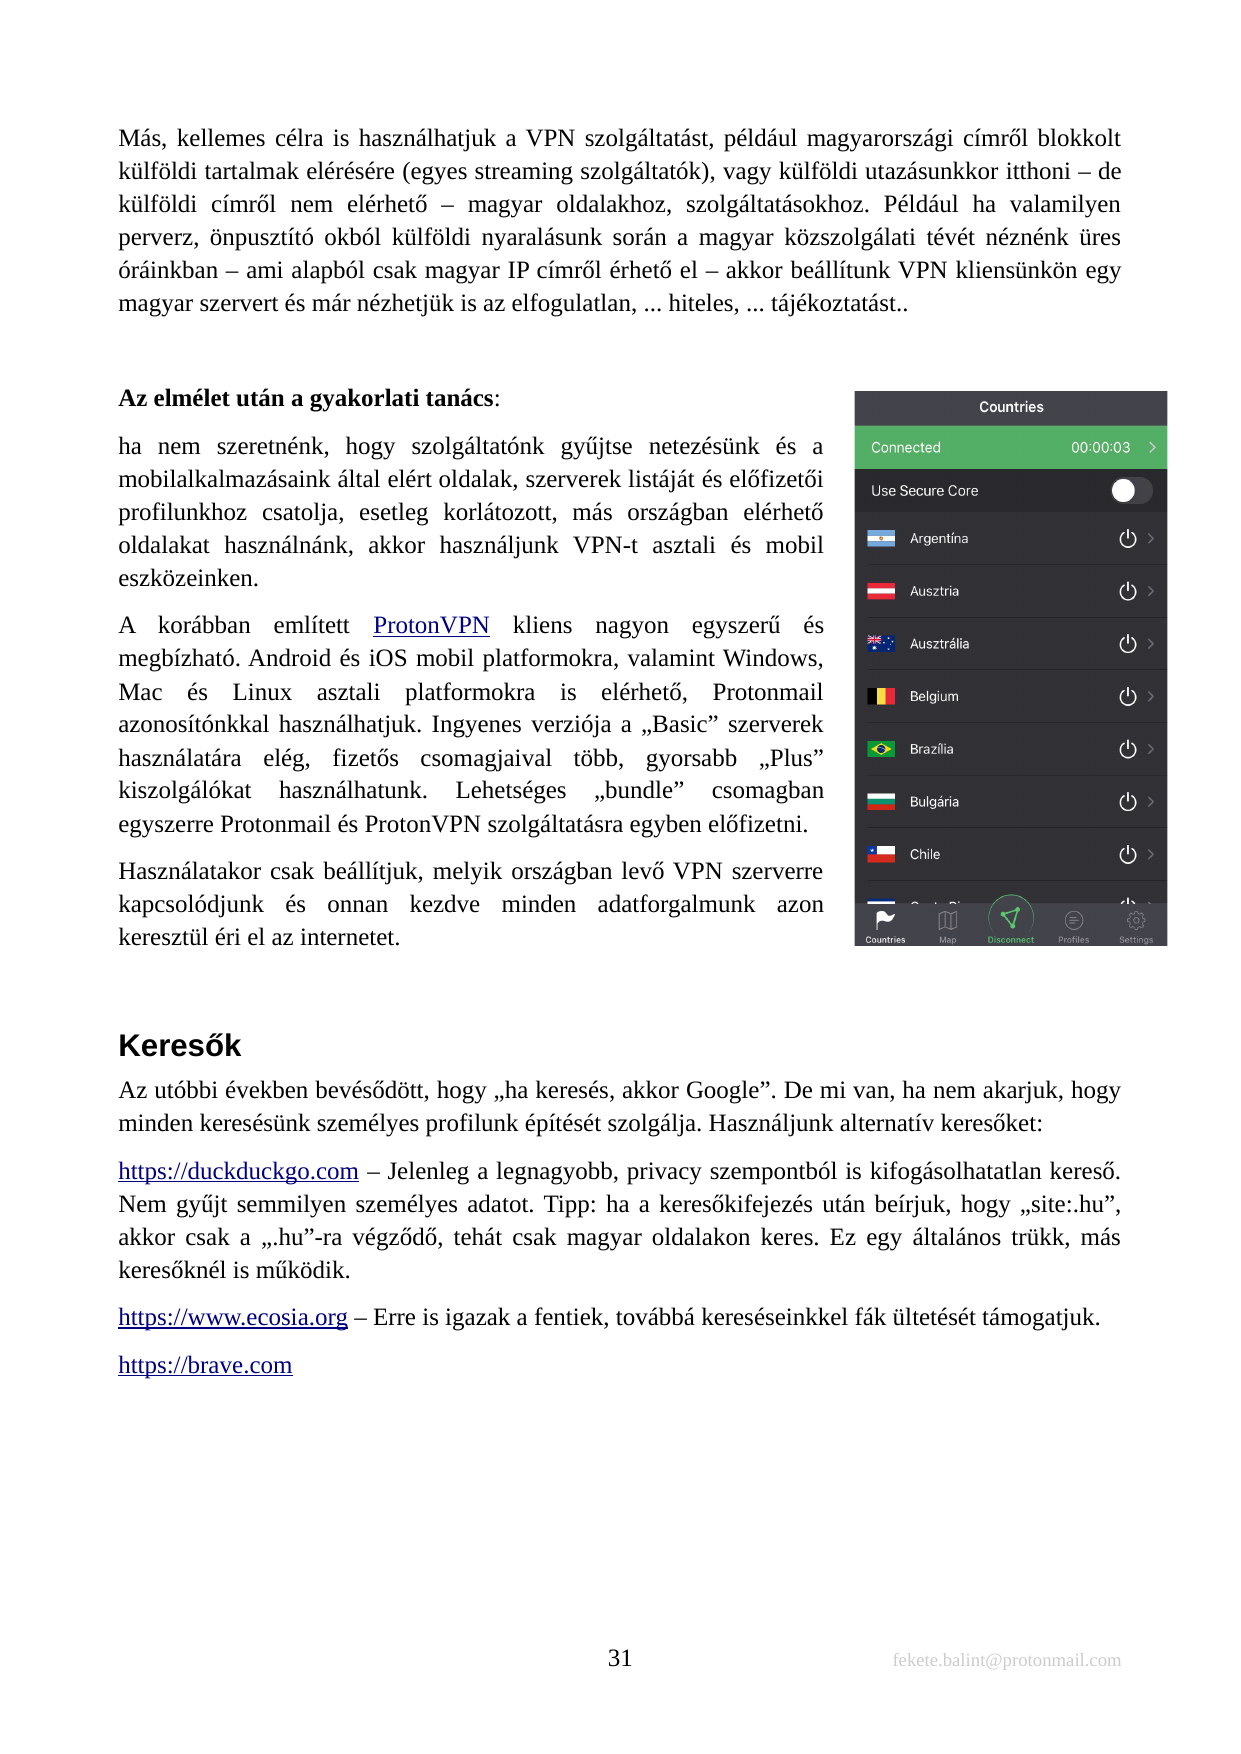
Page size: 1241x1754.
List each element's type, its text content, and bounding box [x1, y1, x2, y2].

picture [854, 391, 1168, 946]
text Az utóbbi években bevésődött, hogy „ha keresés, akkor Google”. De mi van, ha nem akarjuk, hogy minden keresésünk személyes profilunk építését szolgálja. Használjunk alternatív keresőket: [118, 1075, 1122, 1137]
text Az elmélet után a gyakorlati tanács: [118, 383, 1122, 946]
text https://brave.com [118, 1350, 1122, 1379]
text https://www.ecosia.org – Erre is igazak a fentiek, továbbá kereséseinkkel fák ültetését támogatjuk. [118, 1302, 1122, 1331]
text [1168, 391, 1197, 946]
subtitle Keresők [118, 991, 1122, 1063]
text ha nem szeretnénk, hogy szolgáltatónk gyűjtse netezésünk és a mobilalkalmazásaink által elért oldalak, szerverek listáját és előfizetői profilunkhoz csatolja, esetleg korlátozott, más országban elérhető oldalakat használnánk, akkor használjunk VPN-t asztali és mobil eszközeinken. [118, 431, 824, 592]
text https://duckduckgo.com – Jelenleg a legnagyobb, privacy szempontból is kifogásolhatatlan kereső. Nem gyűjt semmilyen személyes adatot. Tipp: ha a keresőkifejezés után beírjuk, hogy „site:.hu”, akkor csak a „.hu”-ra végződő, tehát csak magyar oldalakon keres. Ez egy általános trükk, más keresőknél is működik. [118, 1156, 1122, 1283]
text Használatakor csak beállítjuk, melyik országban levő VPN szerverre kapcsolódjunk és onnan kezdve minden adatforgalmunk azon keresztül éri el az internetet. [118, 856, 1122, 951]
text A korábban említett ProtonVPN kliens nagyon egyszerű és megbízható. Android és iOS mobil platformokra, valamint Windows, Mac és Linux asztali platformokra is elérhető, Protonmail azonosítónkkal használhatjuk. Ingyenes verziója a „Basic” szerverek használatára elég, fizetős csomagjaival több, gyorsabb „Plus” kiszolgálókat használhatunk. Lehetséges „bundle” csomagban egyszerre Protonmail és ProtonVPN szolgáltatásra egyben előfizetni. [118, 611, 824, 837]
text Más, kellemes célra is használhatjuk a VPN szolgáltatást, például magyarországi címről blokkolt külföldi tartalmak elérésére (egyes streaming szolgáltatók), vagy külföldi utazásunkkor itthoni – de külföldi címről nem elérhető – magyar oldalakhoz, szolgáltatásokhoz. Például ha valamilyen perverz, önpusztító okból külföldi nyaralásunk során a magyar közszolgálati tévét néznénk üres óráinkban – ami alapból csak magyar IP címről érhető el – akkor beállítunk VPN kliensünkön egy magyar szervert és már nézhetjük is az elfogulatlan, ... hiteles, ... tájékoztatást.. [118, 123, 1122, 317]
